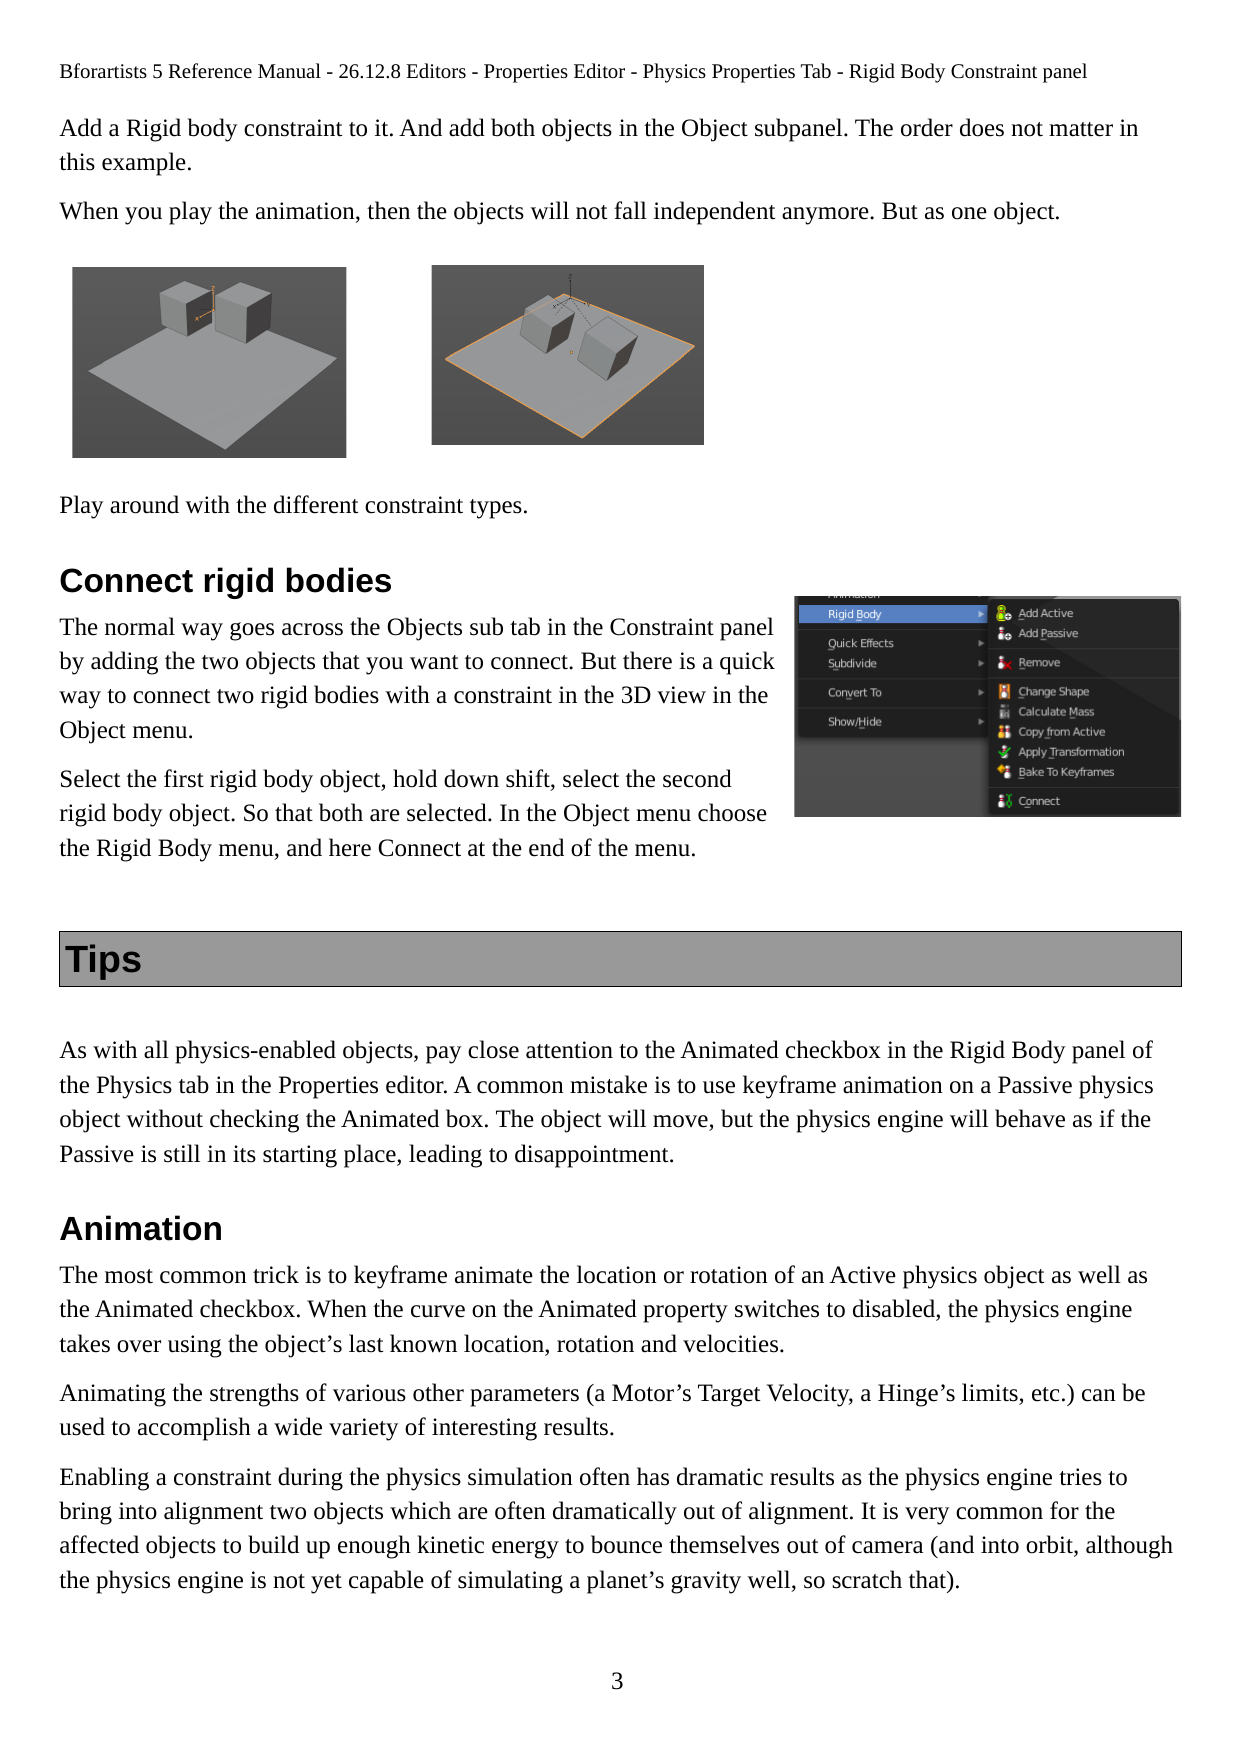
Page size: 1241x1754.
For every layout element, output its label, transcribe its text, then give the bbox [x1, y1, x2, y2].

subtitle Animation [59, 1209, 1181, 1247]
text As with all physics-enabled objects, pay close attention to the Animated checkbox in the Rigid Body panel of the Physics tab in the Properties editor. A common mistake is to use keyframe animation on a Passive physics object without checking the Animated box. The object will move, but the physics engine will behave as if the Passive is still in its starting place, leading to disappointment. [59, 1036, 1181, 1168]
text Add a Rigid body constraint to it. And add both objects in the Object subpanel. The order does not matter in this example. [59, 113, 1181, 176]
picture [794, 596, 1182, 817]
text The normal way goes across the Objects sub tab in the Constraint panel by adding the two objects that you want to connect. But there is a quick way to connect two rigid bodies with a constraint in the 3D view in the Object menu. [59, 612, 794, 744]
picture [431, 265, 704, 445]
text Select the first rigid body object, hold down shift, select the second rigid body object. So that both are selected. In the Object menu choose the Rigid Body menu, and here Connect at the end of the menu. [59, 764, 1181, 862]
text Enabling a constraint during the physics simulation often has dramatic results as the physics engine tries to bring into alignment two objects which are often dramatically out of alignment. It is very common for the affected objects to build up enough kinetic energy to bounce themselves out of camera (and into orbit, although the physics engine is not yet capable of simulating a planet’s gravity well, so scratch that). [59, 1462, 1181, 1594]
text Play around with the different constraint types. [59, 491, 1181, 519]
text When you play the animation, then the objects will not fall independent anymore. But as one object. [59, 196, 1181, 225]
picture [72, 267, 347, 458]
text Animating the strengths of various other parameters (a Motor’s Target Velocity, a Hinge’s limits, etc.) can be used to accomplish a wide variety of interesting results. [59, 1378, 1181, 1441]
text The most common trick is to keyframe animate the location or rotation of an Active physics object as well as the Animated checkbox. When the curve on the Animated property switches to disabled, the physics engine takes over using the object’s last known location, rotation and velocities. [59, 1260, 1181, 1358]
subtitle Connect rigid bodies [59, 560, 1181, 599]
table_header Tips [60, 932, 1181, 986]
